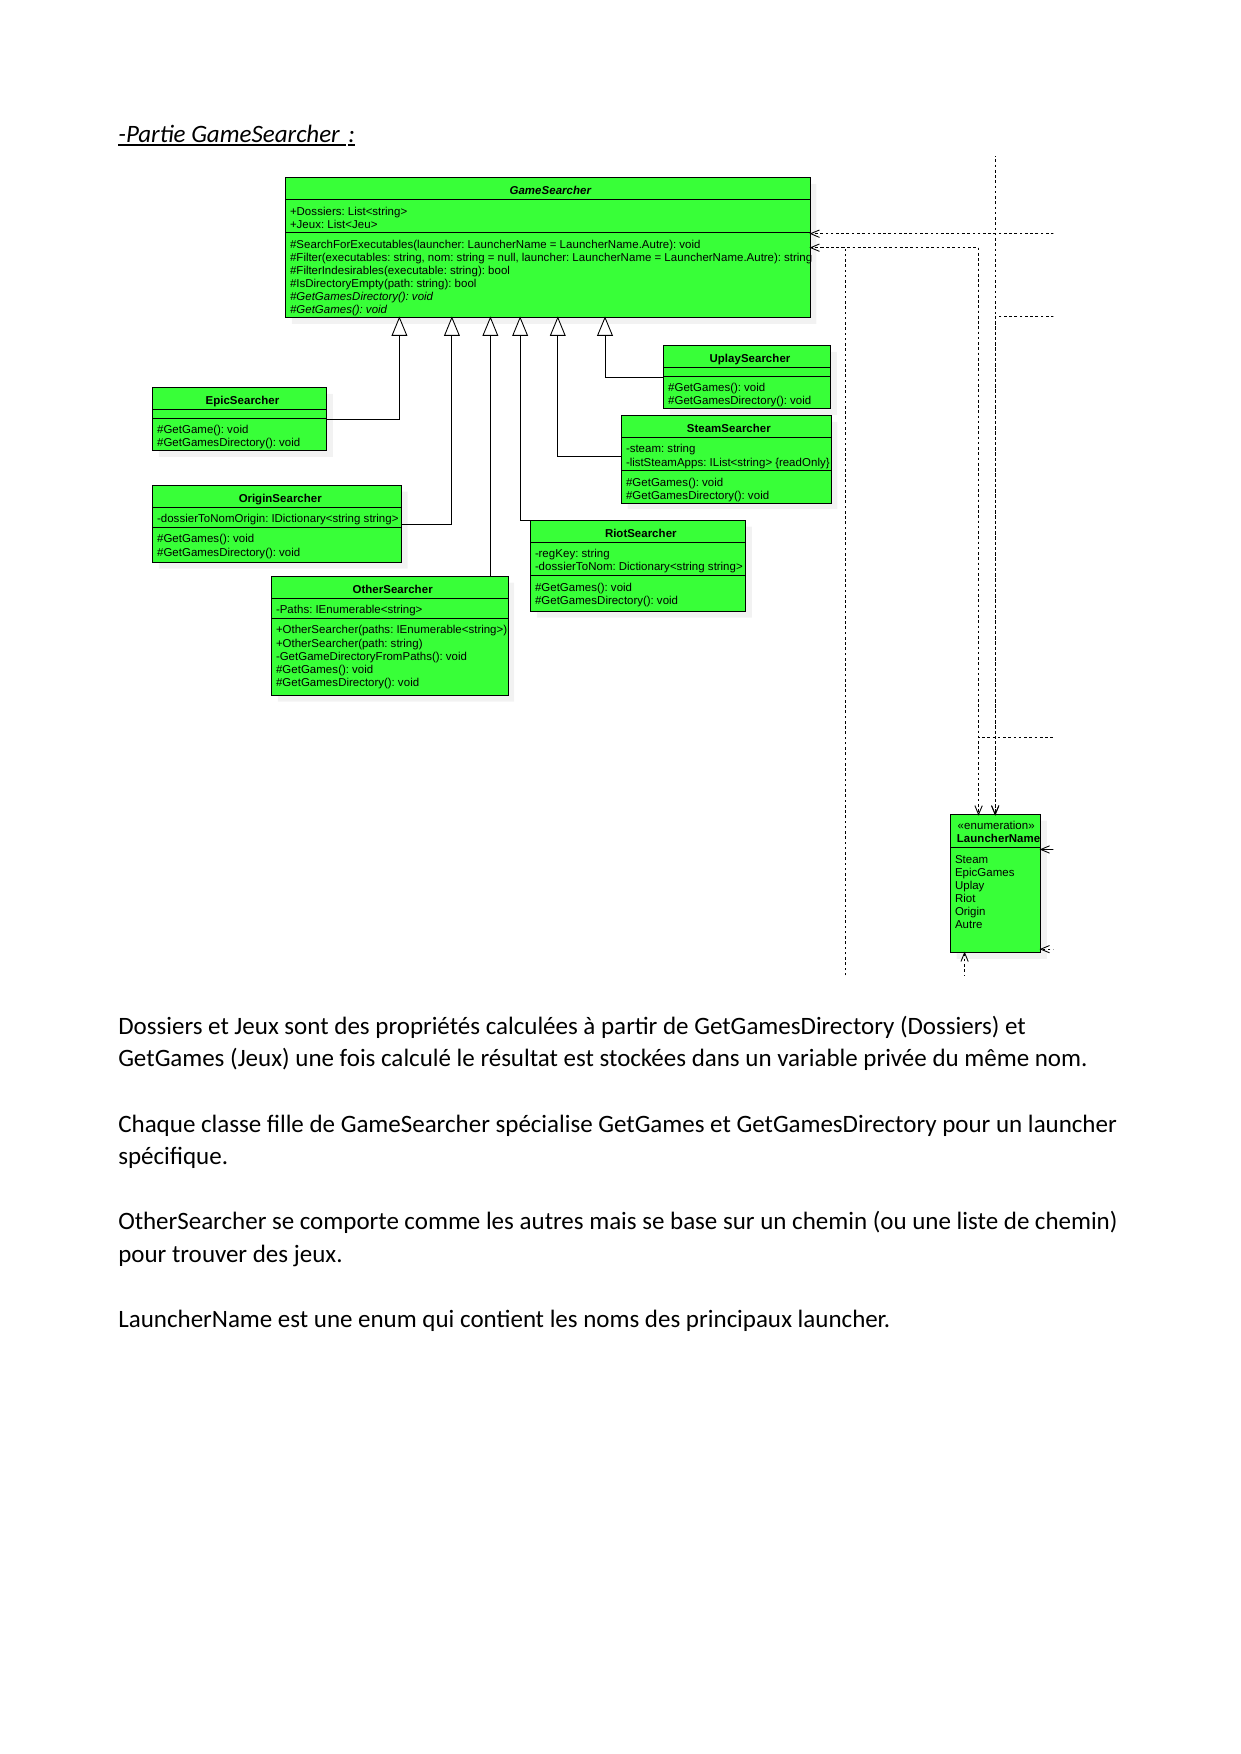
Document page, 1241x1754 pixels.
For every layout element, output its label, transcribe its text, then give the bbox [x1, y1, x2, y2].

text Chaque classe fille de GameSearcher spécialise GetGames et GetGamesDirectory pour un launcher spécifique. [118, 1108, 1122, 1171]
text LauncherName est une enum qui contient les noms des principaux launcher. [118, 1303, 1122, 1334]
text Dossiers et Jeux sont des propriétés calculées à partir de GetGamesDirectory (Dossiers) et GetGames (Jeux) une fois calculé le résultat est stockées dans un variable privée du même nom. [118, 1010, 1122, 1073]
text -Partie GameSearcher : [118, 118, 1122, 149]
text OtherSearcher se comporte comme les autres mais se base sur un chemin (ou une liste de chemin) pour trouver des jeux. [118, 1206, 1122, 1269]
